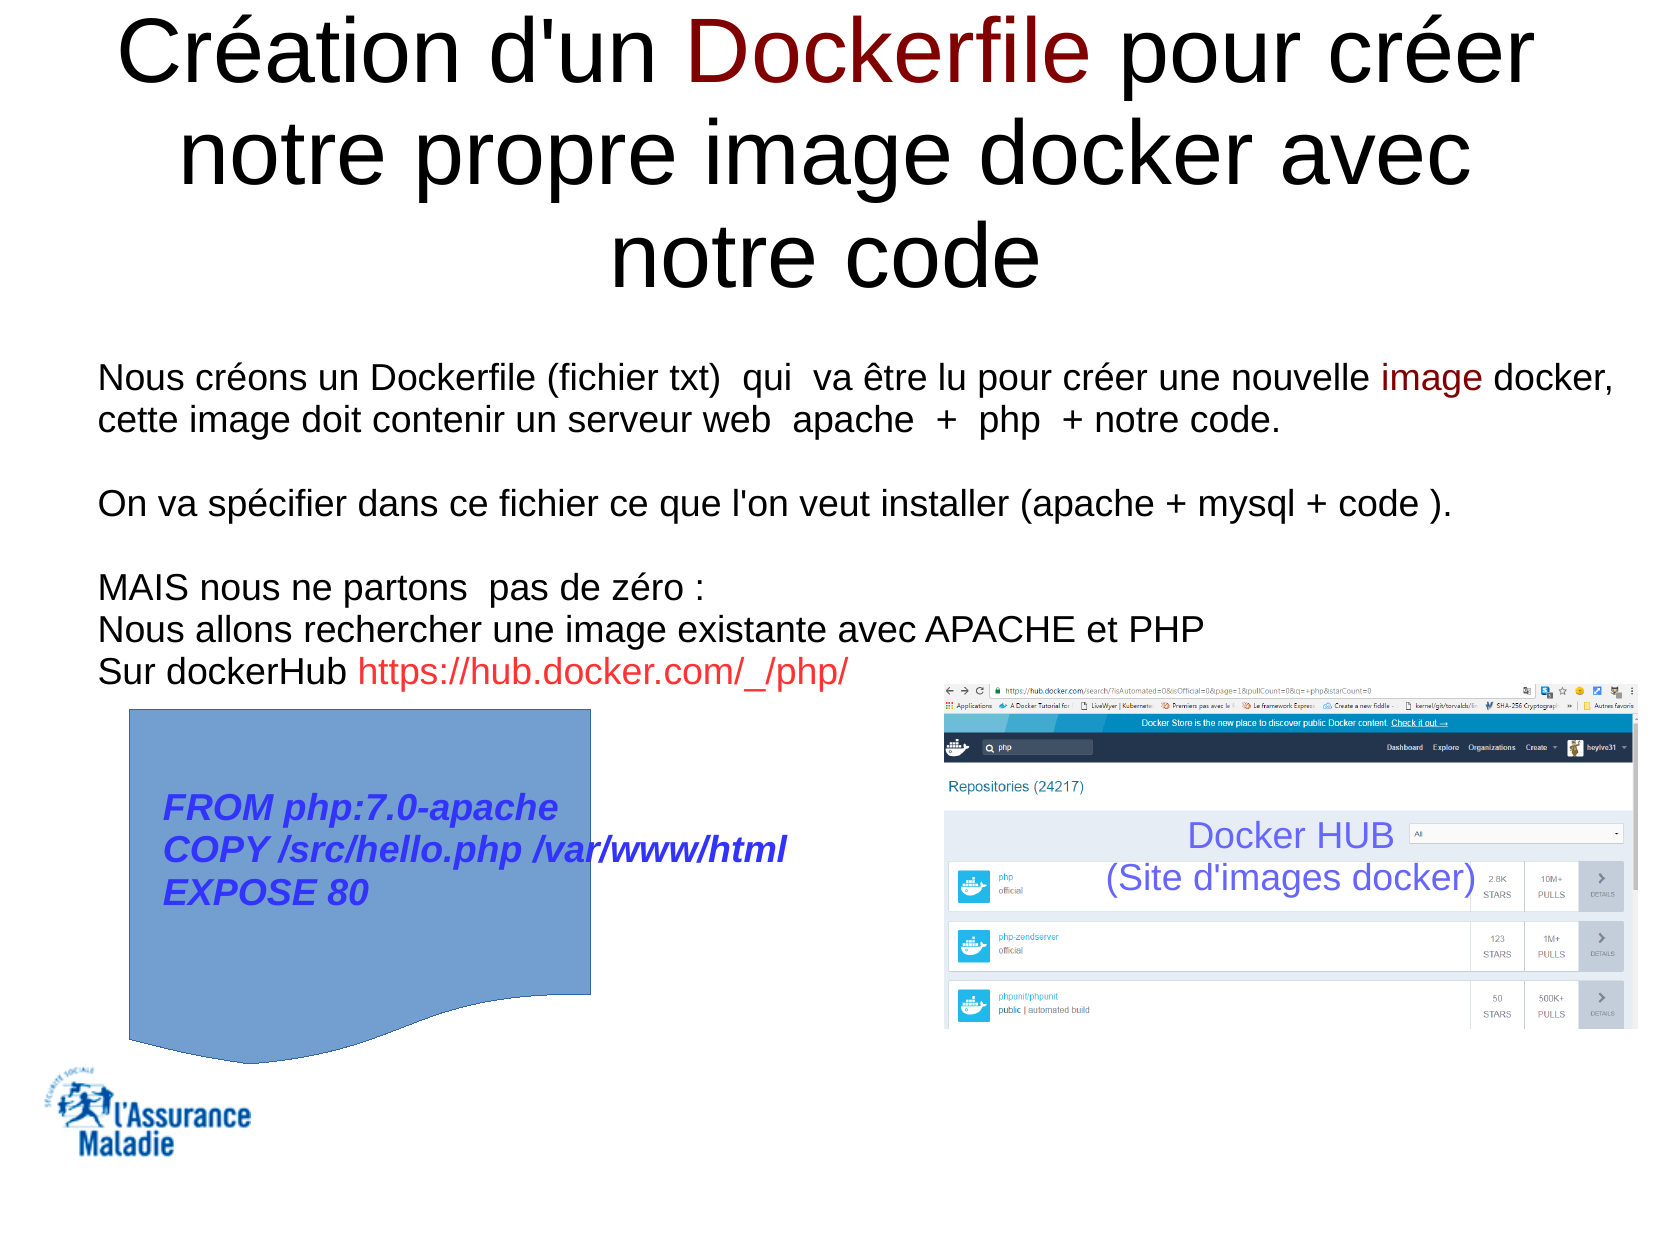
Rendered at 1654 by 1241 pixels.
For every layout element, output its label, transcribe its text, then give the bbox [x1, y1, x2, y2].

text_box Nous créons un Dockerfile (fichier txt) qui va être lu pour créer une nouvelle image docker, cette image doit contenir un serveur web apache + php + notre code. On va spécifier dans ce fichier ce que l'on veut installer (apache + mysql + code ). MAIS nous ne partons pas de zéro : Nous allons rechercher une image existante avec APACHE et PHP Sur dockerHub https://hub.docker.com/_/php/ [82, 306, 1630, 709]
picture [944, 684, 1638, 1029]
text_box [129, 709, 591, 1064]
text_box FROM php:7.0-apache COPY /src/hello.php /var/www/html EXPOSE 80 [148, 779, 804, 921]
title Création d'un Dockerfile pour créer notre propre image docker avec notre code [82, 0, 1571, 306]
picture [23, 1063, 251, 1158]
